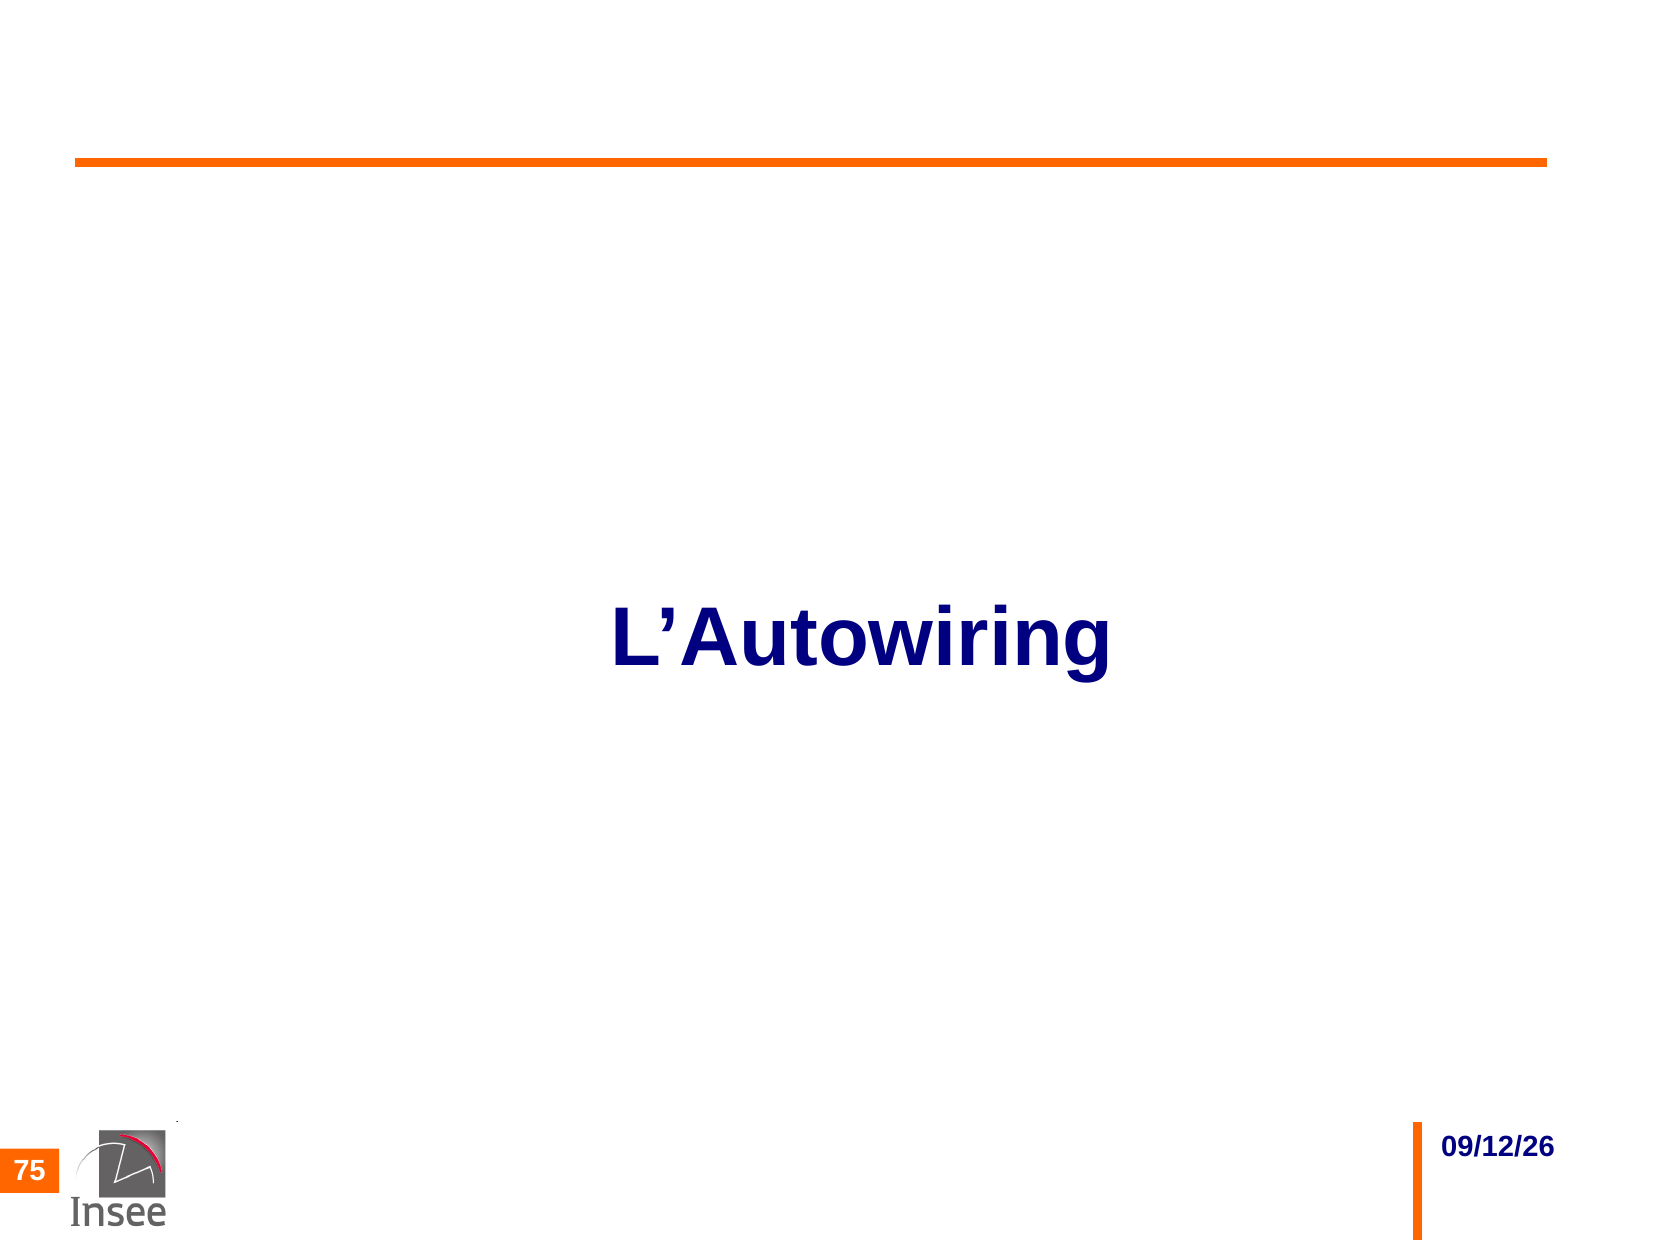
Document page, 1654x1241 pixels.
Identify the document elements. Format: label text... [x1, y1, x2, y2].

list L’Autowiring [437, 590, 1216, 832]
picture [62, 1121, 178, 1241]
